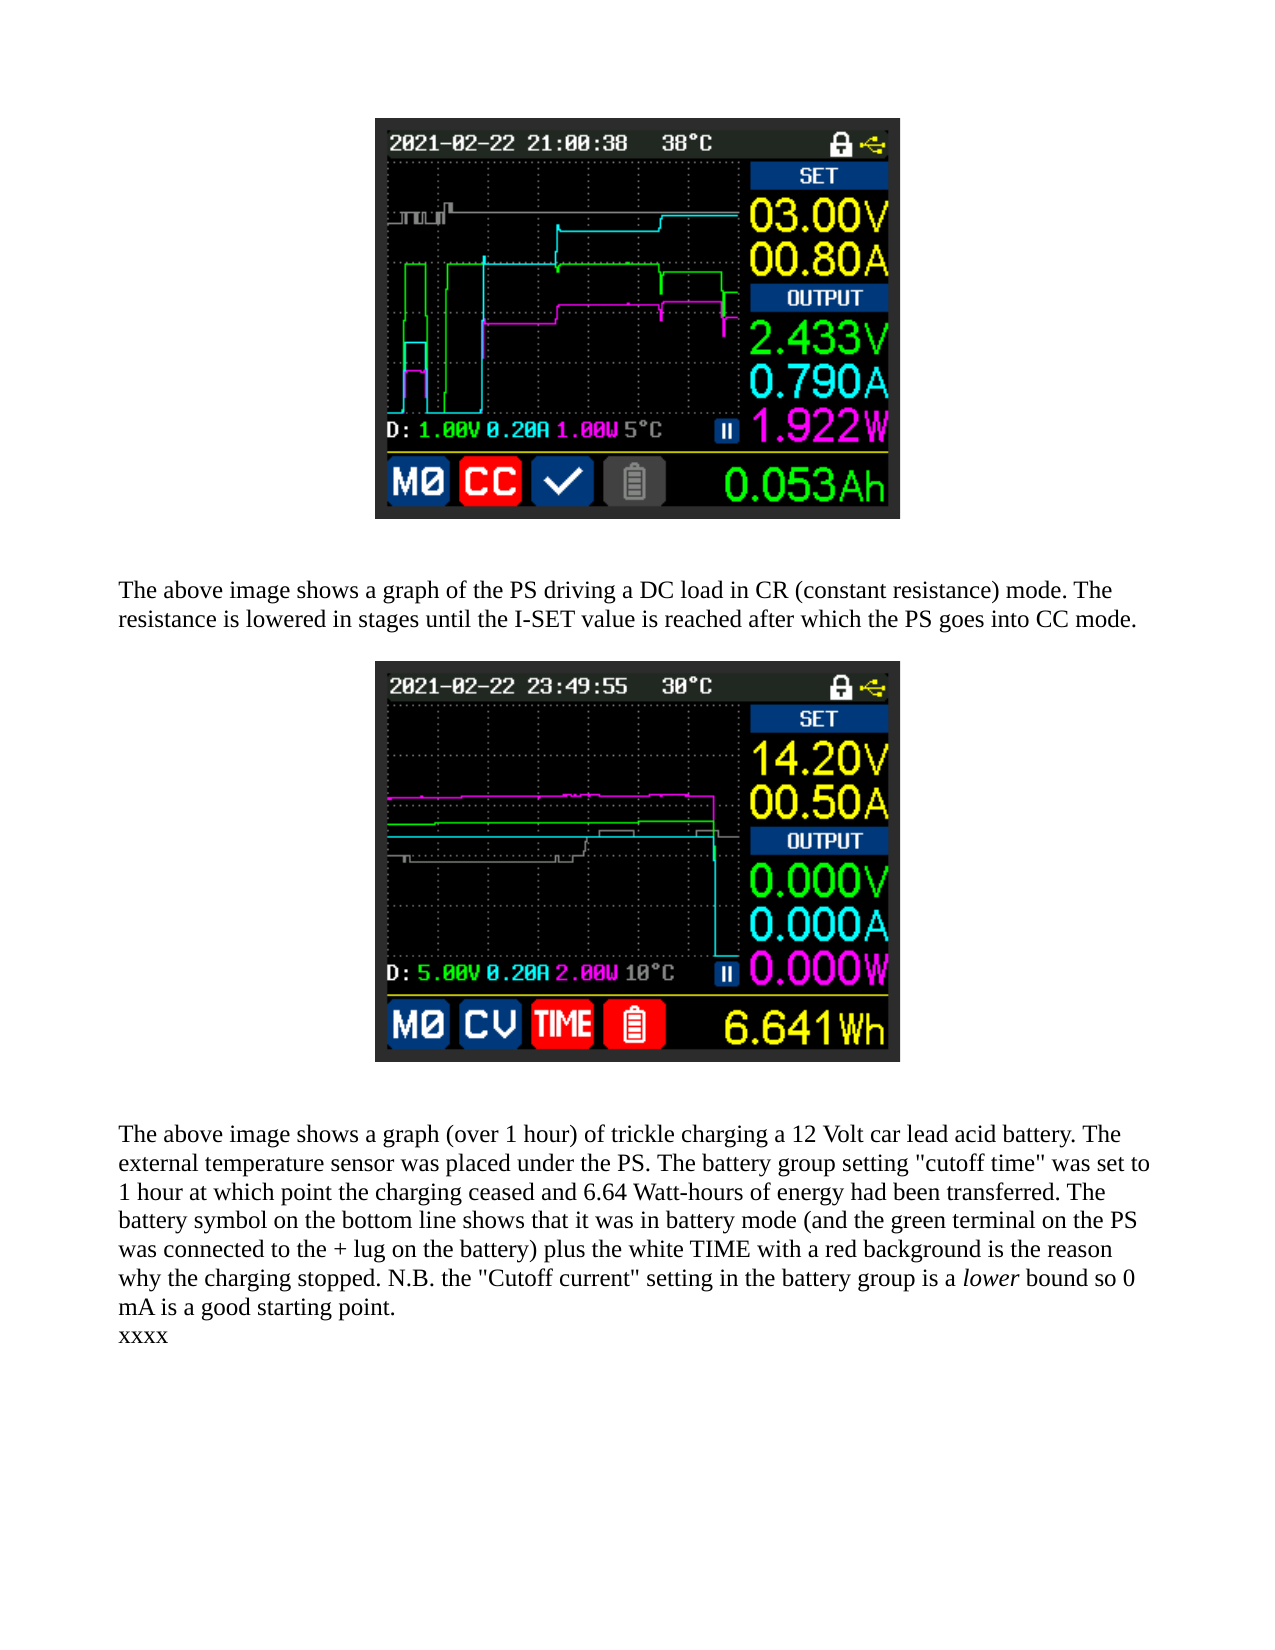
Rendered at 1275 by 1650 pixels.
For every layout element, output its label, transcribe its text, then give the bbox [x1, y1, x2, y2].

text xxxx [118, 1321, 1157, 1349]
text The above image shows a graph of the PS driving a DC load in CR (constant resistance) mode. The resistance is lowered in stages until the I-SET value is reached after which the PS goes into CC mode. [118, 576, 1157, 633]
picture [375, 118, 901, 519]
text The above image shows a graph (over 1 hour) of trickle charging a 12 Volt car lead acid battery. The external temperature sensor was placed under the PS. The battery group setting "cutoff time" was set to 1 hour at which point the charging ceased and 6.64 Watt-hours of energy had been transferred. The battery symbol on the bottom line shows that it was in battery mode (and the green terminal on the PS was connected to the + lug on the battery) plus the white TIME with a red background is the reason why the charging stopped. N.B. the "Cutoff current" setting in the battery group is a lower bound so 0 mA is a good starting point. [118, 1119, 1157, 1321]
picture [375, 661, 901, 1062]
